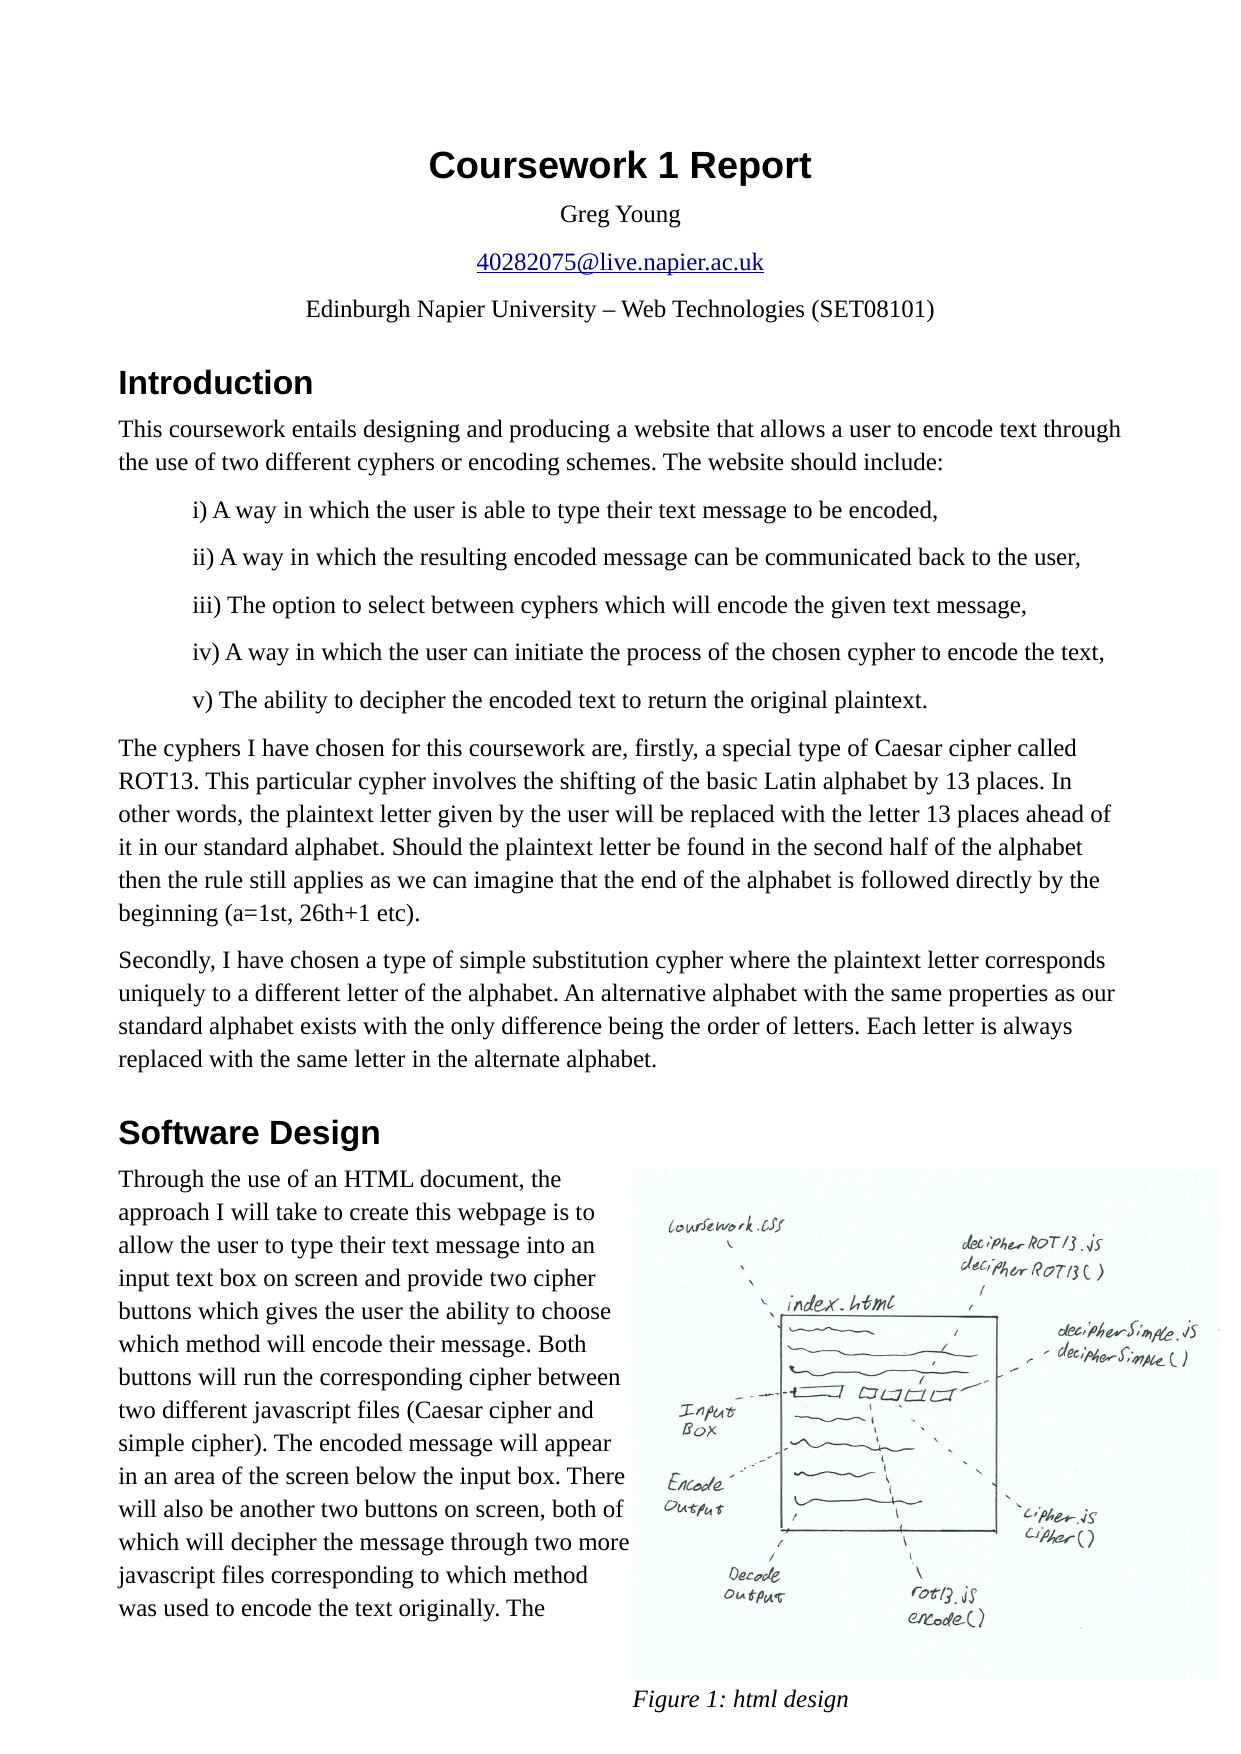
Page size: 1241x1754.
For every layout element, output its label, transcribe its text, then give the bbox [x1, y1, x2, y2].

text iii) The option to select between cyphers which will encode the given text message, [118, 590, 1122, 619]
subtitle Software Design [118, 1113, 1122, 1152]
subtitle Coursework 1 Report [118, 143, 1122, 187]
picture [632, 1169, 1221, 1679]
text Edinburgh Napier University – Web Technologies (SET08101) [118, 294, 1122, 323]
text 40282075@live.napier.ac.uk [118, 247, 1122, 276]
text v) The ability to decipher the encoded text to return the original plaintext. [118, 685, 1122, 714]
text The cyphers I have chosen for this coursework are, firstly, a special type of Caesar cipher called ROT13. This particular cypher involves the shifting of the basic Latin alphabet by 13 places. In other words, the plaintext letter given by the user will be replaced with the letter 13 places ahead of it in our standard alphabet. Should the plaintext letter be found in the second half of the alphabet then the rule still applies as we can imagine that the end of the alphabet is followed directly by the beginning (a=1st, 26th+1 etc). [118, 733, 1122, 927]
text Through the use of an HTML document, the approach I will take to create this webpage is to allow the user to type their text message into an input text box on screen and provide two cipher buttons which gives the user the ability to choose which method will encode their message. Both buttons will run the corresponding cipher between two different javascript files (Caesar cipher and simple cipher). The encoded message will appear in an area of the screen below the input box. There will also be another two buttons on screen, both of which will decipher the message through two more javascript files corresponding to which method was used to encode the text originally. The [118, 1157, 1220, 1622]
text Greg Young [118, 199, 1122, 228]
subtitle Introduction [118, 363, 1122, 402]
text Secondly, I have chosen a type of simple substitution cypher where the plaintext letter corresponds uniquely to a different letter of the alphabet. An alternative alphabet with the same properties as our standard alphabet exists with the only difference being the order of letters. Each letter is always replaced with the same letter in the alternate alphabet. [118, 945, 1122, 1073]
text ii) A way in which the resulting encoded message can be communicated back to the user, [118, 542, 1122, 571]
text i) A way in which the user is able to type their text message to be encoded, [118, 495, 1122, 523]
text iv) A way in which the user can initiate the process of the chosen cypher to encode the text, [118, 637, 1122, 666]
text This coursework entails designing and producing a website that allows a user to encode text through the use of two different cyphers or encoding schemes. The website should include: [118, 414, 1122, 476]
text Figure 1: html design [632, 1679, 1220, 1713]
